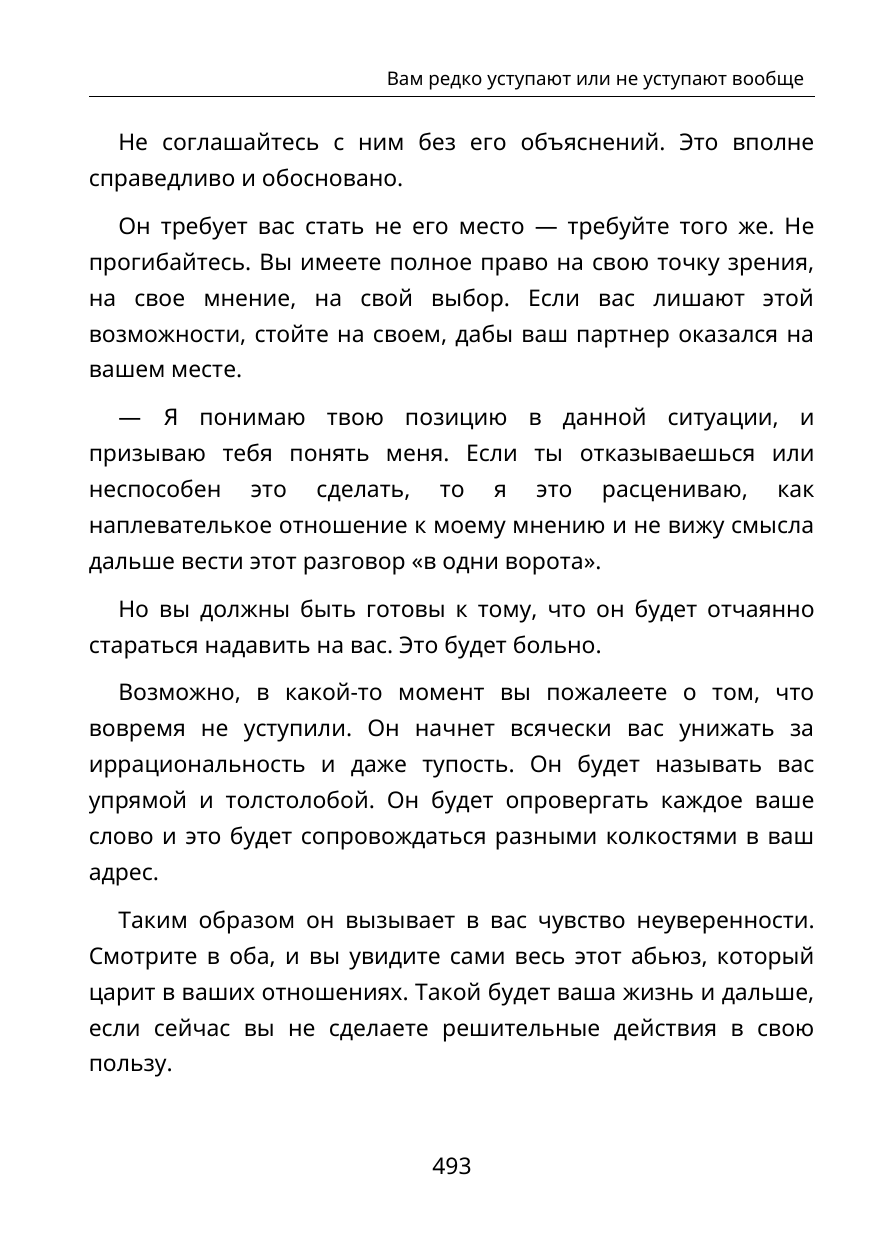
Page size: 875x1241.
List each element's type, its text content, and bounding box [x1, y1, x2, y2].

text Возможно, в какой-то момент вы пожалеете о том, что вовремя не уступили. Он начнет всячески вас унижать за иррациональность и даже тупость. Он будет называть вас упрямой и толстолобой. Он будет опровергать каждое ваше слово и это будет сопровождаться разными колкостями в ваш адрес. [88, 676, 815, 887]
text Не соглашайтесь с ним без его объяснений. Это вполне справедливо и обосновано. [88, 126, 815, 193]
list Я понимаю твою позицию в данной ситуации, и призываю тебя понять меня. Если ты отказываешься или неспособен это сделать, то я это расцениваю, как наплевателькое отношение к моему мнению и не вижу смысла дальше вести этот разговор «в одни ворота». [88, 401, 815, 576]
text Но вы должны быть готовы к тому, что он будет отчаянно стараться надавить на вас. Это будет больно. [88, 593, 815, 660]
text Он требует вас стать не его место — требуйте того же. Не прогибайтесь. Вы имеете полное право на свою точку зрения, на свое мнение, на свой выбор. Если вас лишают этой возможности, стойте на своем, дабы ваш партнер оказался на вашем месте. [88, 210, 815, 385]
text Таким образом он вызывает в вас чувство неуверенности. Смотрите в оба, и вы увидите сами весь этот абьюз, который царит в ваших отношениях. Такой будет ваша жизнь и дальше, если сейчас вы не сделаете решительные действия в свою пользу. [88, 904, 815, 1079]
